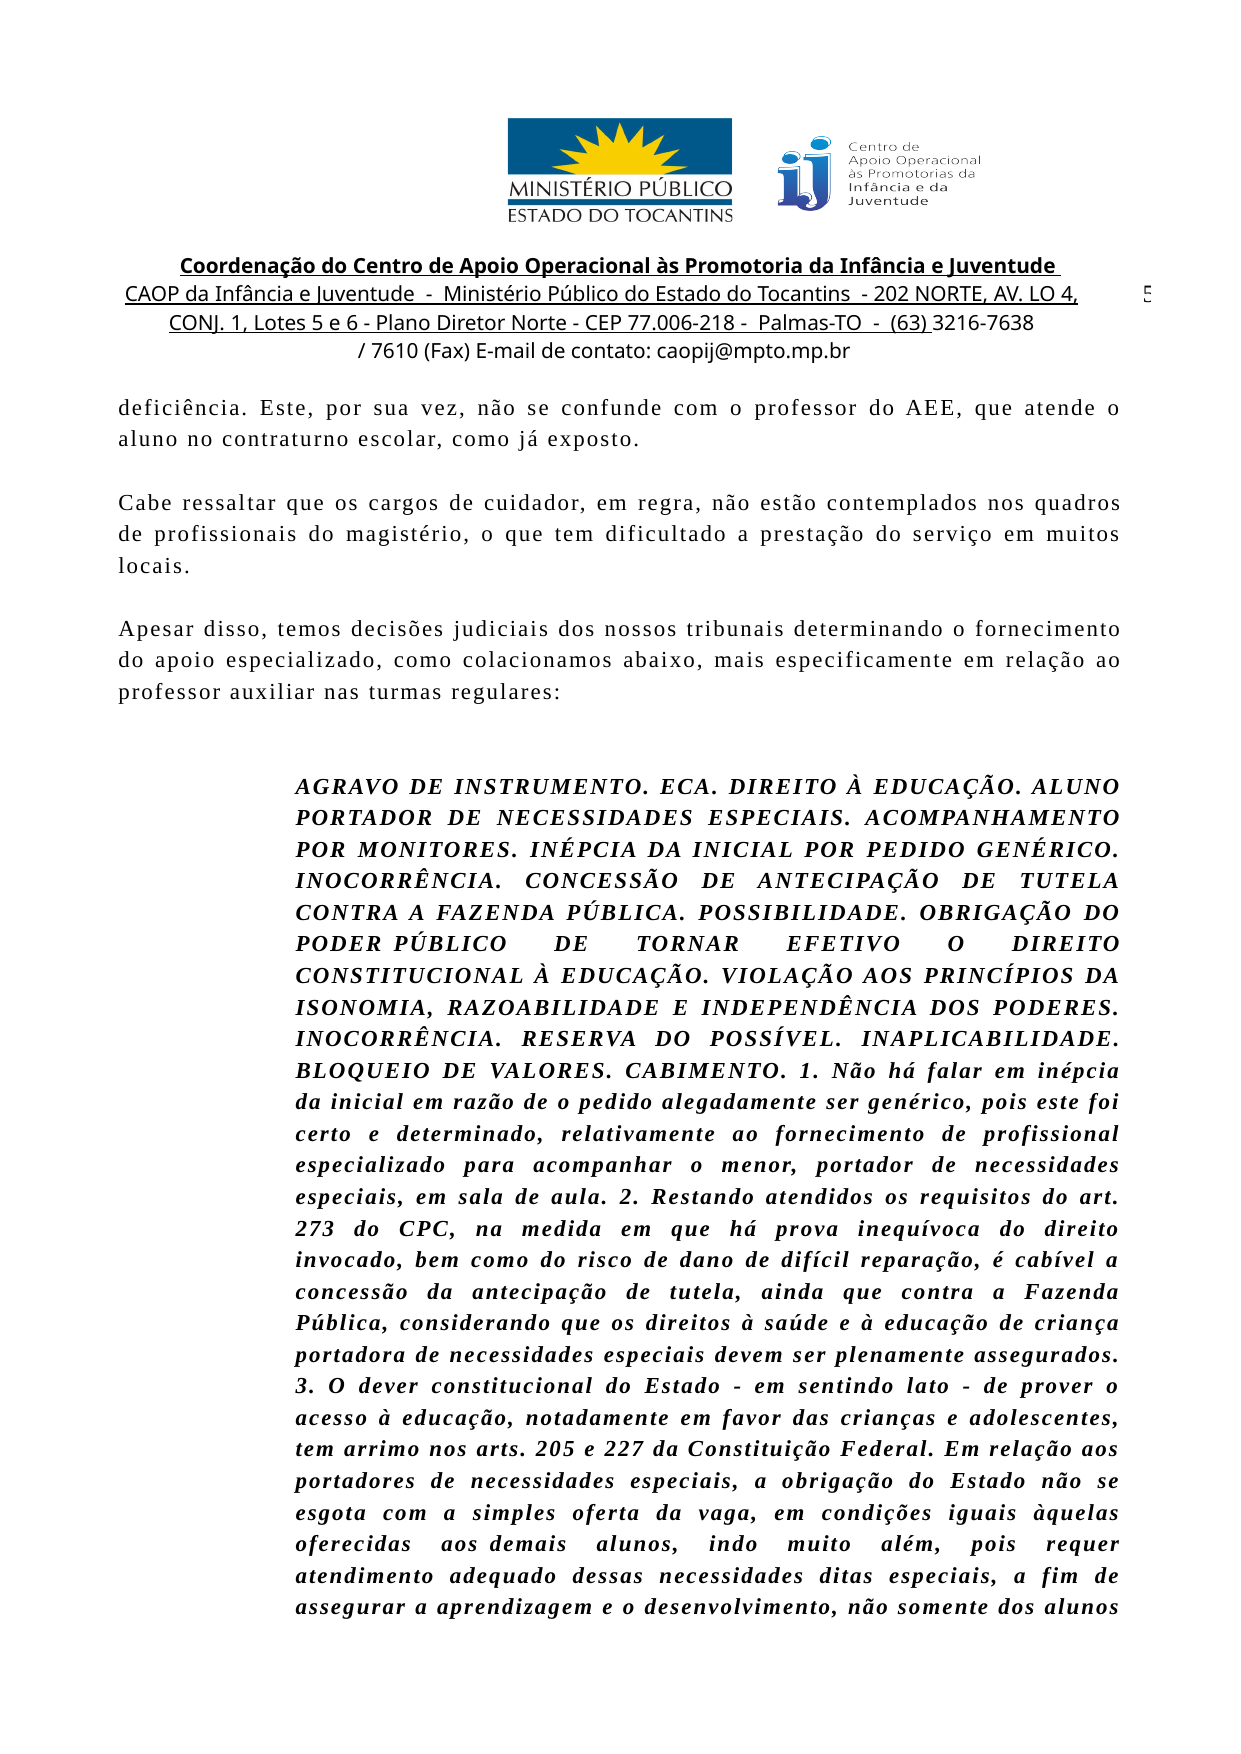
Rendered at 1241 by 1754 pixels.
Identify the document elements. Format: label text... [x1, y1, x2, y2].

text Cabe ressaltar que os cargos de cuidador, em regra, não estão contemplados nos quadros de profissionais do magistério, o que tem dificultado a prestação do serviço em muitos locais. [118, 489, 1122, 578]
text Apesar disso, temos decisões judiciais dos nossos tribunais determinando o fornecimento do apoio especializado, como colacionamos abaixo, mais especificamente em relação ao professor auxiliar nas turmas regulares: [118, 615, 1122, 704]
text deficiência. Este, por sua vez, não se confunde com o professor do AEE, que atende o aluno no contraturno escolar, como já exposto. [118, 394, 1122, 452]
picture [777, 136, 980, 211]
text AGRAVO DE INSTRUMENTO. ECA. DIREITO À EDUCAÇÃO. ALUNO PORTADOR DE NECESSIDADES ESPECIAIS. ACOMPANHAMENTO POR MONITORES. INÉPCIA DA INICIAL POR PEDIDO GENÉRICO. INOCORRÊNCIA. CONCESSÃO DE ANTECIPAÇÃO DE TUTELA CONTRA A FAZENDA PÚBLICA. POSSIBILIDADE. OBRIGAÇÃO DO PODER PÚBLICO DE TORNAR EFETIVO O DIREITO CONSTITUCIONAL À EDUCAÇÃO. VIOLAÇÃO AOS PRINCÍPIOS DA ISONOMIA, RAZOABILIDADE E INDEPENDÊNCIA DOS PODERES. INOCORRÊNCIA. RESERVA DO POSSÍVEL. INAPLICABILIDADE. BLOQUEIO DE VALORES. CABIMENTO. 1. Não há falar em inépcia da inicial em razão de o pedido alegadamente ser genérico, pois este foi certo e determinado, relativamente ao fornecimento de profissional especializado para acompanhar o menor, portador de necessidades especiais, em sala de aula. 2. Restando atendidos os requisitos do art. 273 do CPC, na medida em que há prova inequívoca do direito invocado, bem como do risco de dano de difícil reparação, é cabível a concessão da antecipação de tutela, ainda que contra a Fazenda Pública, considerando que os direitos à saúde e à educação de criança portadora de necessidades especiais devem ser plenamente assegurados. 3. O dever constitucional do Estado - em sentindo lato - de prover o acesso à educação, notadamente em favor das crianças e adolescentes, tem arrimo nos arts. 205 e 227 da Constituição Federal. Em relação aos portadores de necessidades especiais, a obrigação do Estado não se esgota com a simples oferta da vaga, em condições iguais àquelas oferecidas aos demais alunos, indo muito além, pois requer atendimento adequado dessas necessidades ditas especiais, a fim de assegurar a aprendizagem e o desenvolvimento, não somente dos alunos [295, 773, 1122, 1620]
picture [507, 118, 733, 222]
